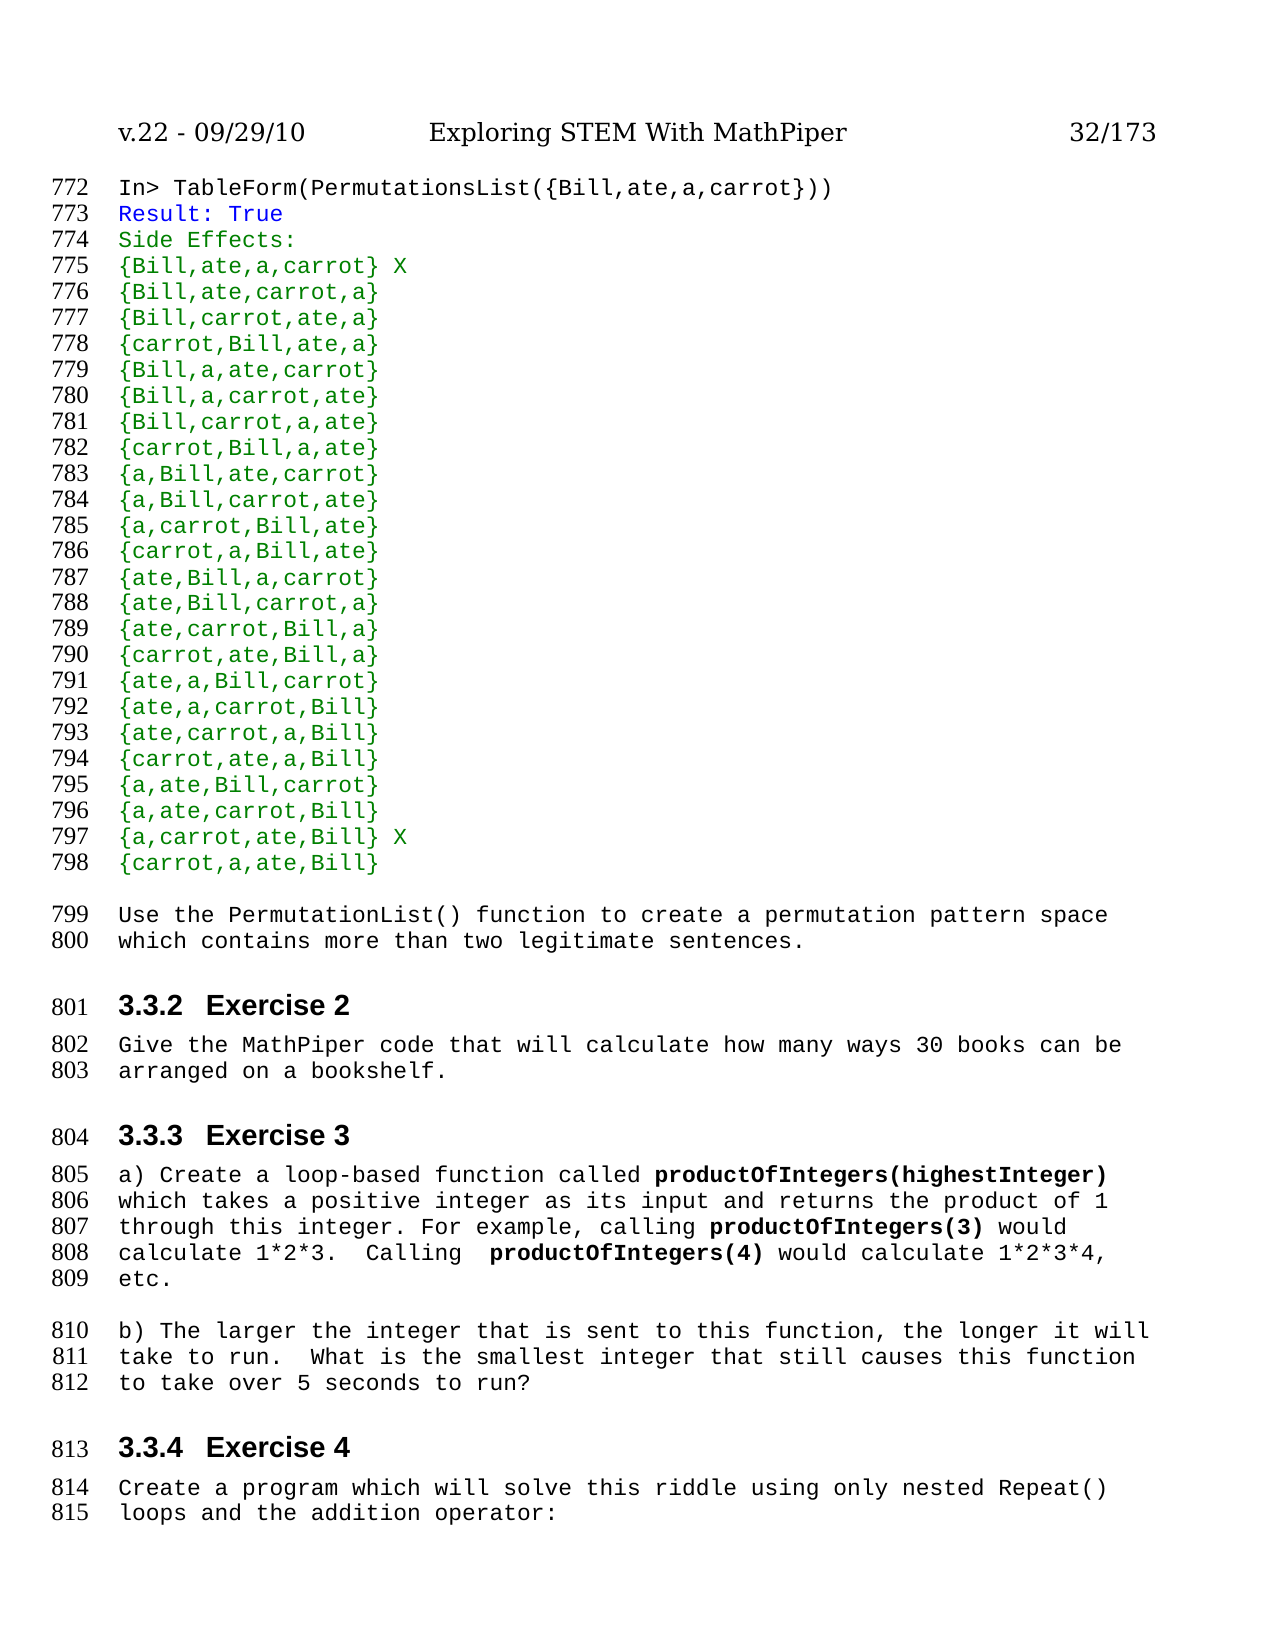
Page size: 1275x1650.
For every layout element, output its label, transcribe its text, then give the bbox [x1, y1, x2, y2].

text {a,Bill,ate,carrot} [118, 462, 1157, 488]
text {a,ate,carrot,Bill} [118, 799, 1157, 825]
text {ate,Bill,carrot,a} [118, 592, 1157, 618]
text Create a program which will solve this riddle using only nested Repeat() loops and the addition operator: [118, 1476, 1157, 1528]
text Result: True [118, 203, 1157, 229]
text {carrot,a,Bill,ate} [118, 540, 1157, 566]
text {Bill,a,ate,carrot} [118, 358, 1157, 384]
text {ate,a,carrot,Bill} [118, 696, 1157, 721]
text a) Create a loop-based function called productOfIntegers(highestInteger) which takes a positive integer as its input and returns the product of 1 through this integer. For example, calling productOfIntegers(3) would calculate 1*2*3. Calling productOfIntegers(4) would calculate 1*2*3*4, etc. [118, 1164, 1157, 1293]
text {ate,a,Bill,carrot} [118, 669, 1157, 696]
subtitle Exercise 3 [118, 1118, 1157, 1152]
subtitle Exercise 4 [118, 1430, 1157, 1464]
text {a,Bill,carrot,ate} [118, 488, 1157, 514]
text In> TableForm(PermutationsList({Bill,ate,a,carrot})) [118, 177, 1157, 203]
subtitle Exercise 2 [118, 988, 1157, 1021]
text {carrot,ate,Bill,a} [118, 644, 1157, 669]
text {ate,carrot,a,Bill} [118, 721, 1157, 747]
text {ate,Bill,a,carrot} [118, 566, 1157, 592]
text {Bill,ate,a,carrot} X [118, 254, 1157, 281]
text Side Effects: [118, 229, 1157, 254]
text {Bill,carrot,a,ate} [118, 410, 1157, 436]
text {a,ate,Bill,carrot} [118, 773, 1157, 799]
text {Bill,carrot,ate,a} [118, 306, 1157, 332]
text Use the PermutationList() function to create a permutation pattern space which contains more than two legitimate sentences. [118, 903, 1157, 955]
text b) The larger the integer that is sent to this function, the longer it will take to run. What is the smallest integer that still causes this function to take over 5 seconds to run? [118, 1319, 1157, 1397]
text {carrot,ate,a,Bill} [118, 747, 1157, 773]
text {carrot,Bill,a,ate} [118, 436, 1157, 462]
text Give the MathPiper code that will calculate how many ways 30 books can be arranged on a bookshelf. [118, 1033, 1157, 1085]
text {carrot,a,ate,Bill} [118, 851, 1157, 877]
text {a,carrot,Bill,ate} [118, 514, 1157, 540]
text {ate,carrot,Bill,a} [118, 618, 1157, 644]
text {a,carrot,ate,Bill} X [118, 825, 1157, 851]
text {Bill,a,carrot,ate} [118, 384, 1157, 410]
text {Bill,ate,carrot,a} [118, 281, 1157, 306]
text {carrot,Bill,ate,a} [118, 332, 1157, 358]
